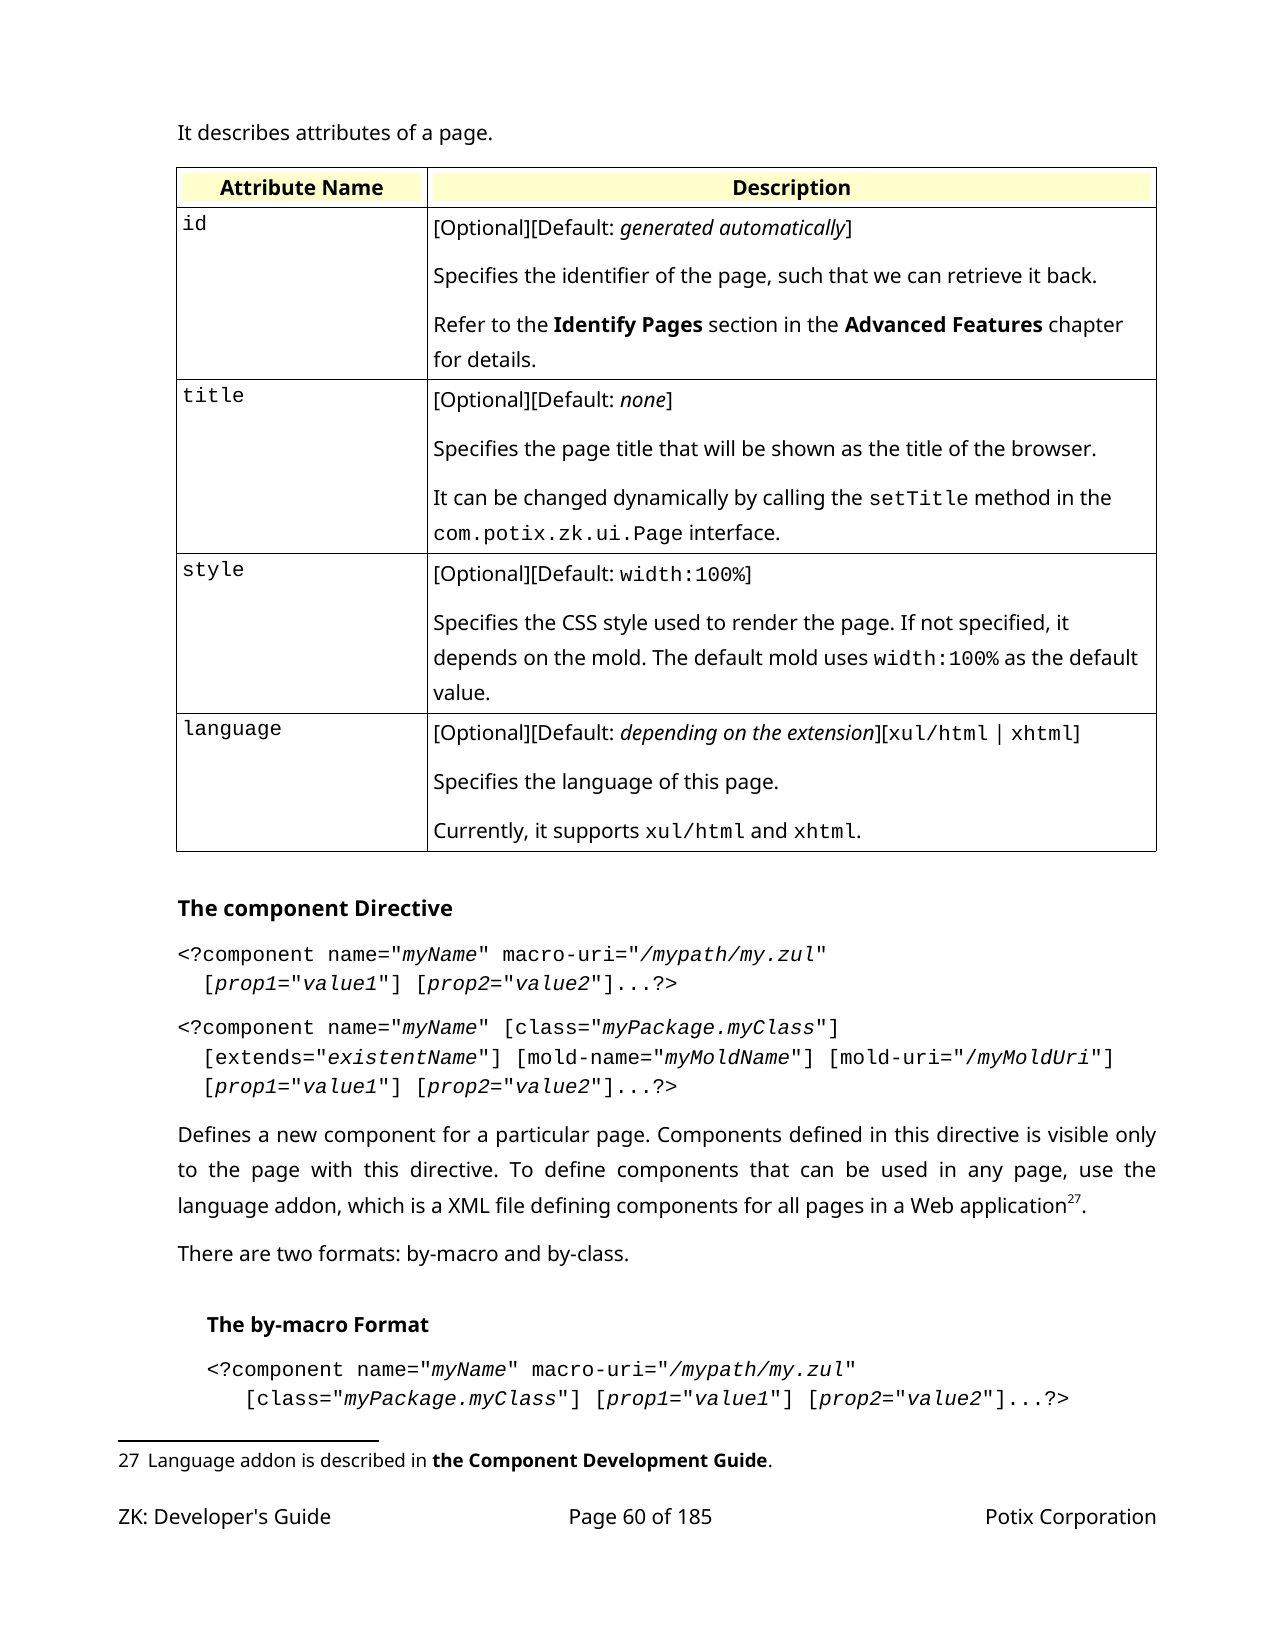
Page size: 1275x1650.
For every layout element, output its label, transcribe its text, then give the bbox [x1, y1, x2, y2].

table_cell style [177, 554, 427, 713]
table_cell [Optional][Default: depending on the extension][xul/html | xhtml] Specifies the language of this page. Currently, it supports xul/html and xhtml. [428, 714, 1156, 851]
table_cell id [177, 208, 427, 379]
subtitle The component Directive [177, 893, 1157, 923]
table_header Attribute Name [177, 168, 427, 207]
table_header Description [428, 168, 1156, 207]
table_cell title [177, 380, 427, 553]
text Language addon is described in the Component Development Guide. [118, 1447, 1157, 1473]
table_cell [Optional][Default: generated automatically] Specifies the identifier of the page, such that we can retrieve it back. Refer to the Identify Pages section in the Advanced Features chapter for details. [428, 208, 1156, 379]
text <?component name="myName" [class="myPackage.myClass"] [extends="existentName"] [mold-name="myMoldName"] [mold-uri="/myMoldUri"] [prop1="value1"] [prop2="value2"]...?> [177, 1017, 1157, 1100]
table_cell [Optional][Default: none] Specifies the page title that will be shown as the title of the browser. It can be changed dynamically by calling the setTitle method in the com.potix.zk.ui.Page interface. [428, 380, 1156, 553]
text Defines a new component for a particular page. Components defined in this directive is visible only to the page with this directive. To define components that can be used in any page, use the language addon, which is a XML file defining components for all pages in a Web application. [177, 1120, 1157, 1219]
text There are two formats: by-macro and by-class. [177, 1239, 1157, 1268]
subtitle The by-macro Format [207, 1310, 1157, 1338]
table_cell language [177, 714, 427, 851]
table_cell [Optional][Default: width:100%] Specifies the CSS style used to render the page. If not specified, it depends on the mold. The default mold uses width:100% as the default value. [428, 554, 1156, 713]
text <?component name="myName" macro-uri="/mypath/my.zul" [class="myPackage.myClass"] [prop1="value1"] [prop2="value2"]...?> [207, 1359, 1157, 1412]
text <?component name="myName" macro-uri="/mypath/my.zul" [prop1="value1"] [prop2="value2"]...?> [177, 944, 1157, 997]
text It describes attributes of a page. [177, 118, 1157, 146]
